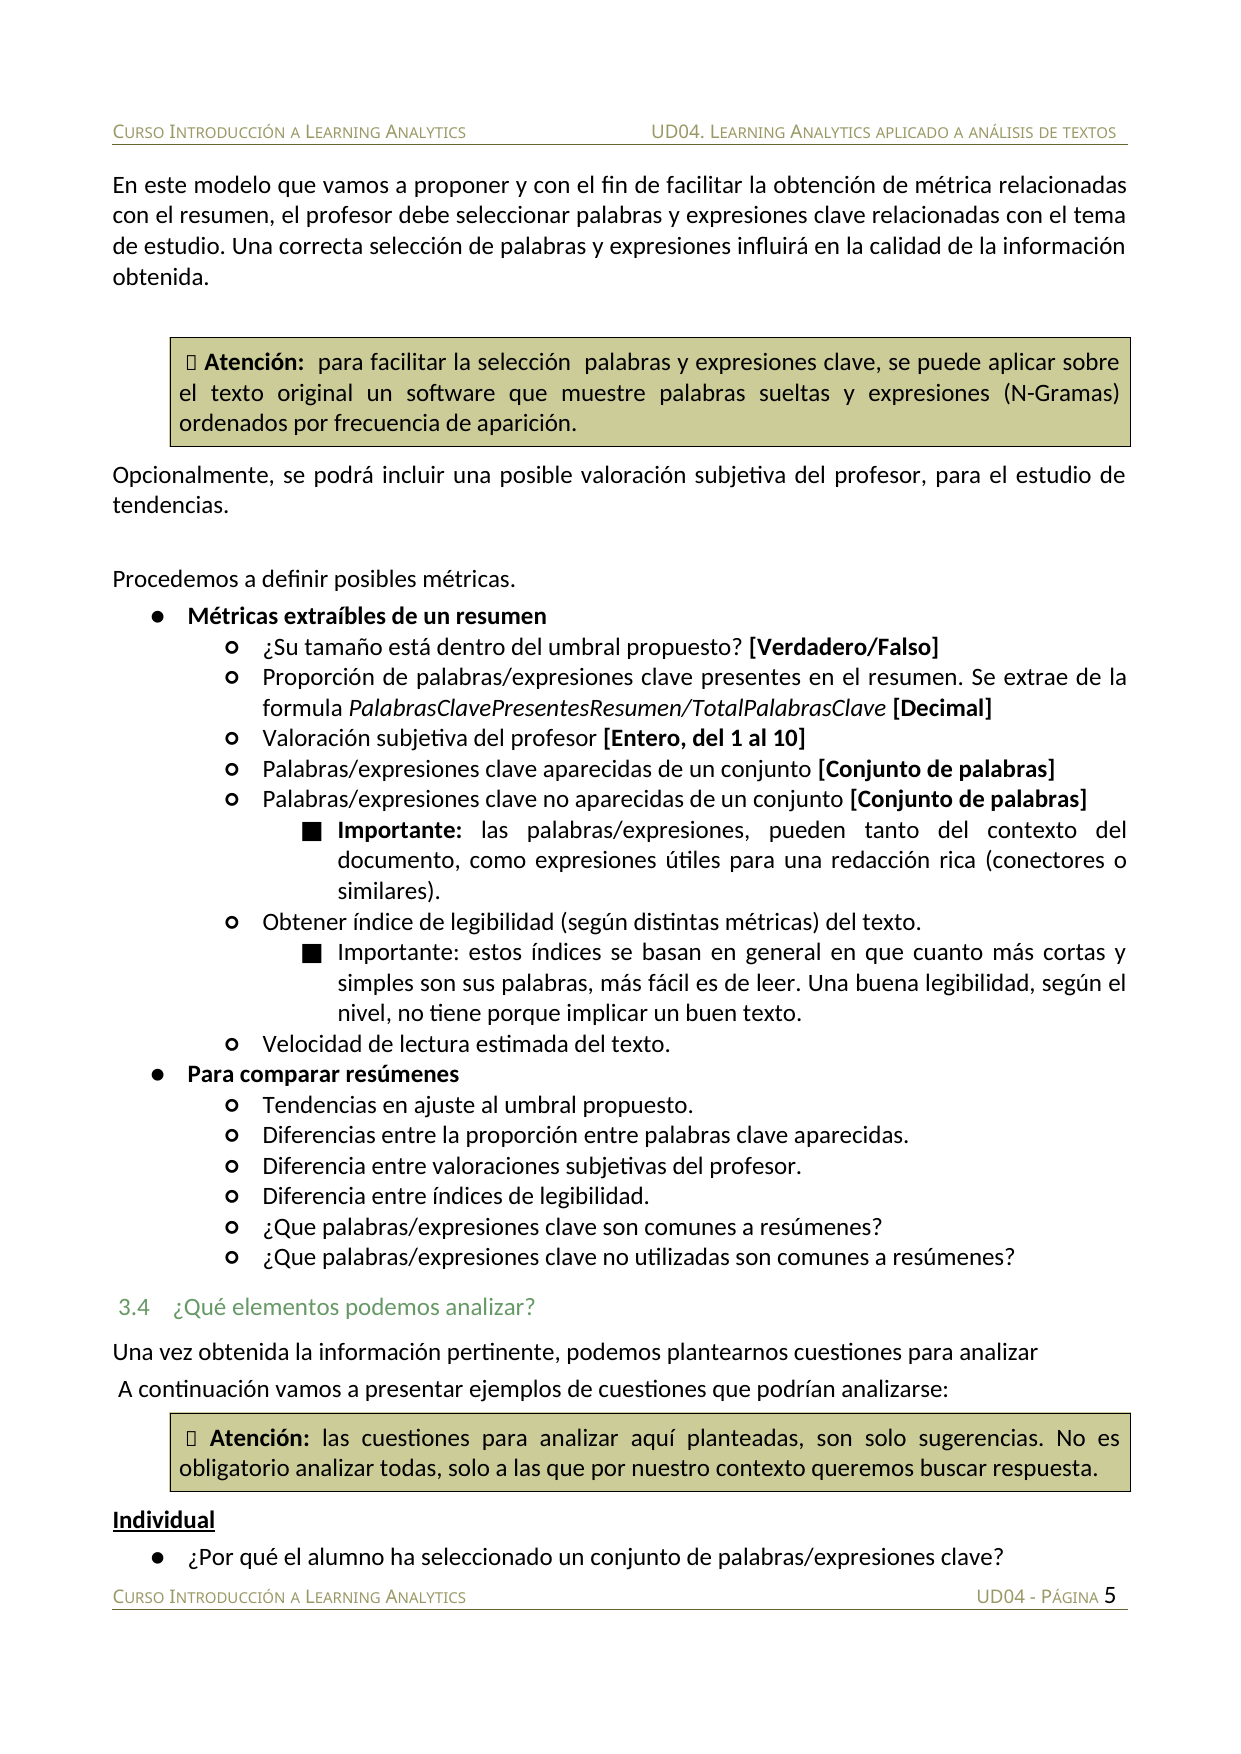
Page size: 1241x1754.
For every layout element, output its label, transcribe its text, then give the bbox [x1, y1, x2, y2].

text Individual [112, 1504, 1128, 1534]
list Métricas extraíbles de un resumen [150, 601, 1128, 631]
list Diferencias entre la proporción entre palabras clave aparecidas. [225, 1119, 1128, 1150]
list Obtener índice de legibilidad (según distintas métricas) del texto. [225, 906, 1128, 936]
list Valoración subjetiva del profesor [Entero, del 1 al 10] [225, 723, 1128, 753]
list Proporción de palabras/expresiones clave presentes en el resumen. Se extrae de la formula PalabrasClavePresentesResumen/TotalPalabrasClave [Decimal] [225, 662, 1128, 723]
text Una vez obtenida la información pertinente, podemos plantearnos cuestiones para analizar [112, 1336, 1128, 1367]
list Palabras/expresiones clave no aparecidas de un conjunto [Conjunto de palabras] [225, 784, 1128, 814]
list Para comparar resúmenes [150, 1058, 1128, 1089]
list Importante: estos índices se basan en general en que cuanto más cortas y simples son sus palabras, más fácil es de leer. Una buena legibilidad, según el nivel, no tiene porque implicar un buen texto. [300, 936, 1128, 1028]
text ❕ Atención: para facilitar la selección palabras y expresiones clave, se puede aplicar sobre el texto original un software que muestre palabras sueltas y expresiones (N-Gramas) ordenados por frecuencia de aparición. [171, 338, 1130, 446]
list Velocidad de lectura estimada del texto. [225, 1028, 1128, 1058]
list Palabras/expresiones clave aparecidas de un conjunto [Conjunto de palabras] [225, 753, 1128, 784]
text A continuación vamos a presentar ejemplos de cuestiones que podrían analizarse: [112, 1373, 1128, 1404]
list ¿Su tamaño está dentro del umbral propuesto? [Verdadero/Falso] [225, 631, 1128, 662]
text Procedemos a definir posibles métricas. [112, 563, 1128, 594]
text Opcionalmente, se podrá incluir una posible valoración subjetiva del profesor, para el estudio de tendencias. [112, 459, 1128, 520]
text En este modelo que vamos a proponer y con el fin de facilitar la obtención de métrica relacionadas con el resumen, el profesor debe seleccionar palabras y expresiones clave relacionadas con el tema de estudio. Una correcta selección de palabras y expresiones influirá en la calidad de la información obtenida. [112, 169, 1128, 291]
list ¿Que palabras/expresiones clave son comunes a resúmenes? [225, 1211, 1128, 1241]
subtitle ¿Qué elementos podemos analizar? [112, 1291, 1128, 1321]
list ¿Que palabras/expresiones clave no utilizadas son comunes a resúmenes? [225, 1241, 1128, 1272]
list Diferencia entre índices de legibilidad. [225, 1180, 1128, 1211]
list ¿Por qué el alumno ha seleccionado un conjunto de palabras/expresiones clave? [150, 1541, 1128, 1572]
list Importante: las palabras/expresiones, pueden tanto del contexto del documento, como expresiones útiles para una redacción rica (conectores o similares). [300, 814, 1128, 906]
list Tendencias en ajuste al umbral propuesto. [225, 1089, 1128, 1119]
list Diferencia entre valoraciones subjetivas del profesor. [225, 1150, 1128, 1180]
text ❕ Atención: las cuestiones para analizar aquí planteadas, son solo sugerencias. No es obligatorio analizar todas, solo a las que por nuestro contexto queremos buscar respuesta. [171, 1414, 1130, 1491]
